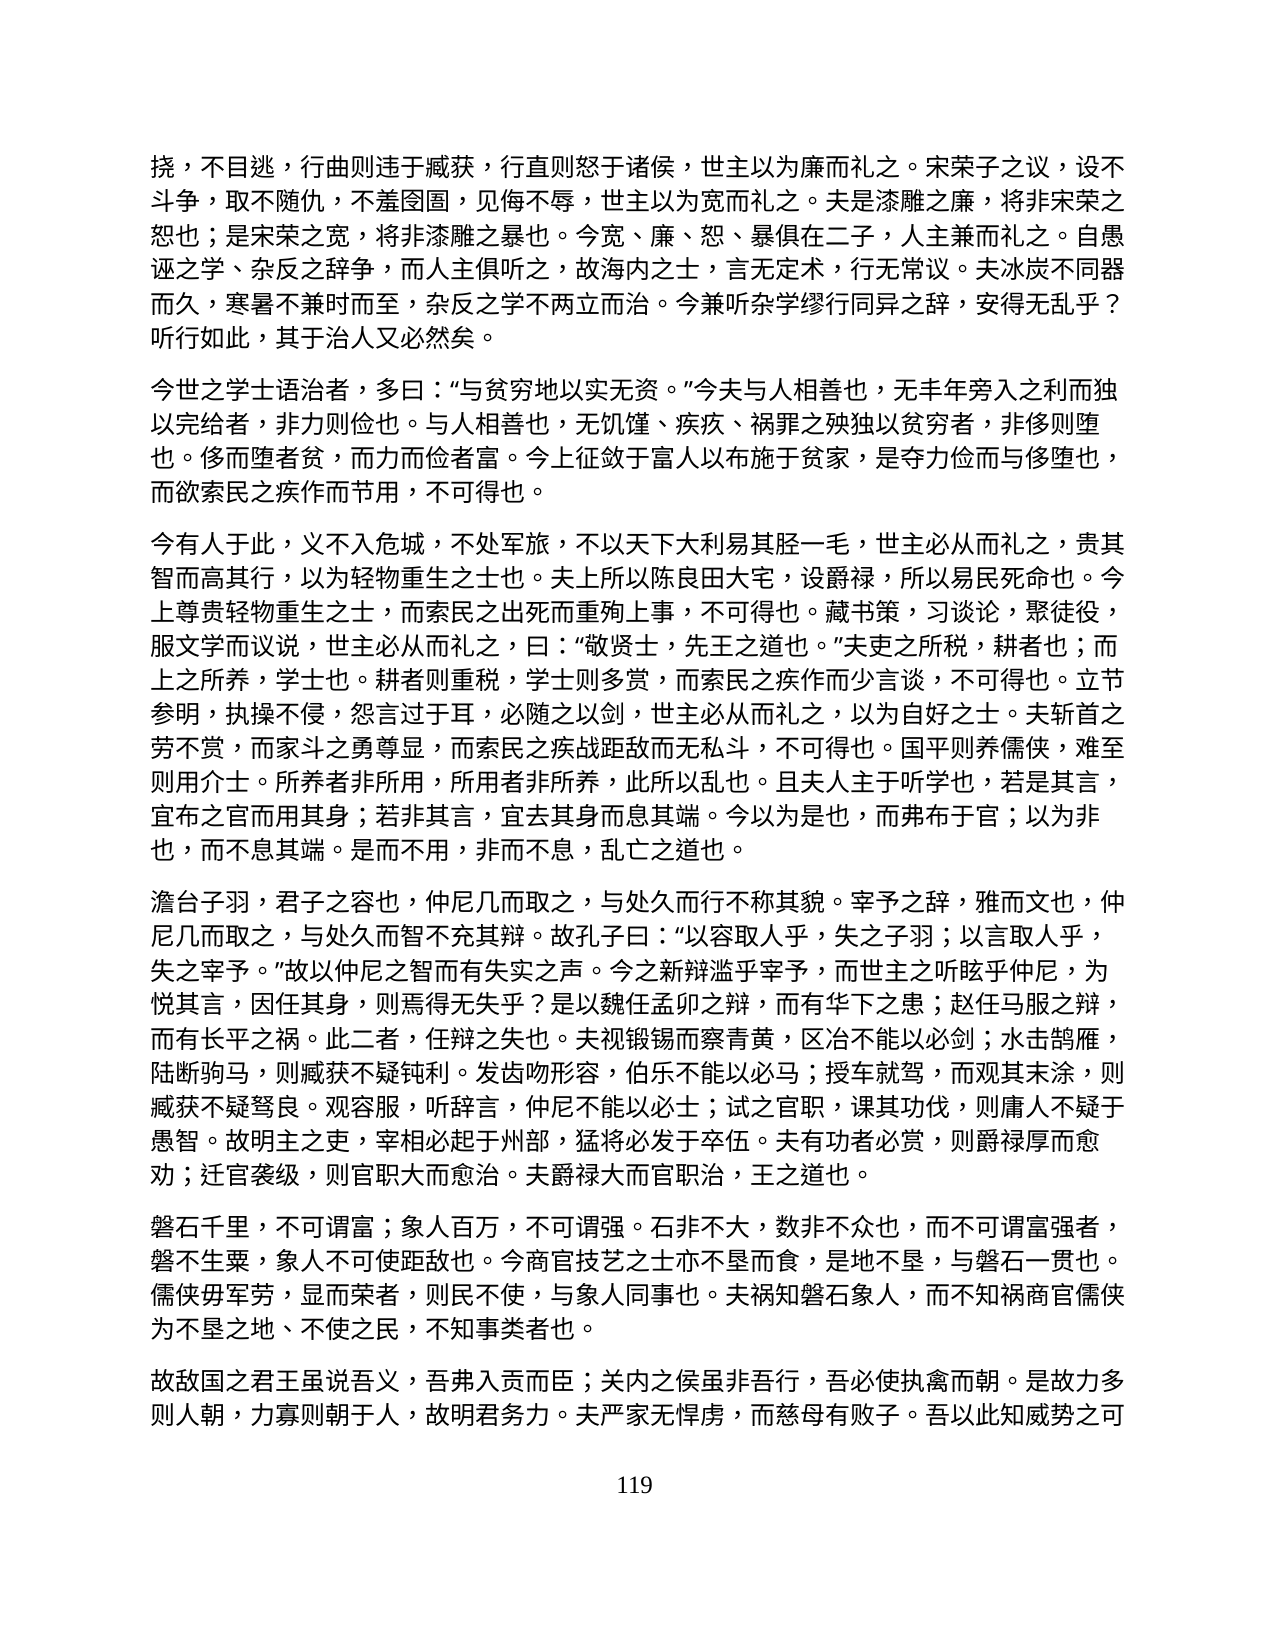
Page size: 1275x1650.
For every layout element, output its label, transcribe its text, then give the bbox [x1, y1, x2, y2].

text 今有人于此，义不入危城，不处军旅，不以天下大利易其胫一毛，世主必从而礼之，贵其智而高其行，以为轻物重生之士也。夫上所以陈良田大宅，设爵禄，所以易民死命也。今上尊贵轻物重生之士，而索民之出死而重殉上事，不可得也。藏书策，习谈论，聚徒役，服文学而议说，世主必从而礼之，曰：“敬贤士，先王之道也。”夫吏之所税，耕者也；而上之所养，学士也。耕者则重税，学士则多赏，而索民之疾作而少言谈，不可得也。立节参明，执操不侵，怨言过于耳，必随之以剑，世主必从而礼之，以为自好之士。夫斩首之劳不赏，而家斗之勇尊显，而索民之疾战距敌而无私斗，不可得也。国平则养儒侠，难至则用介士。所养者非所用，所用者非所养，此所以乱也。且夫人主于听学也，若是其言，宜布之官而用其身；若非其言，宜去其身而息其端。今以为是也，而弗布于官；以为非也，而不息其端。是而不用，非而不息，乱亡之道也。 [150, 526, 1125, 867]
text 澹台子羽，君子之容也，仲尼几而取之，与处久而行不称其貌。宰予之辞，雅而文也，仲尼几而取之，与处久而智不充其辩。故孔子曰：“以容取人乎，失之子羽；以言取人乎，失之宰予。”故以仲尼之智而有失实之声。今之新辩滥乎宰予，而世主之听眩乎仲尼，为悦其言，因任其身，则焉得无失乎？是以魏任孟卯之辩，而有华下之患；赵任马服之辩，而有长平之祸。此二者，任辩之失也。夫视锻锡而察青黄，区冶不能以必剑；水击鹄雁，陆断驹马，则臧获不疑钝利。发齿吻形容，伯乐不能以必马；授车就驾，而观其末涂，则臧获不疑驽良。观容服，听辞言，仲尼不能以必士；试之官职，课其功伐，则庸人不疑于愚智。故明主之吏，宰相必起于州部，猛将必发于卒伍。夫有功者必赏，则爵禄厚而愈劝；迁官袭级，则官职大而愈治。夫爵禄大而官职治，王之道也。 [150, 885, 1125, 1192]
text 今世之学士语治者，多曰：“与贫穷地以实无资。”今夫与人相善也，无丰年旁入之利而独以完给者，非力则俭也。与人相善也，无饥馑、疾疚、祸罪之殃独以贫穷者，非侈则堕也。侈而堕者贫，而力而俭者富。今上征敛于富人以布施于贫家，是夺力俭而与侈堕也，而欲索民之疾作而节用，不可得也。 [150, 372, 1125, 508]
text 磐石千里，不可谓富；象人百万，不可谓强。石非不大，数非不众也，而不可谓富强者，磐不生粟，象人不可使距敌也。今商官技艺之士亦不垦而食，是地不垦，与磐石一贯也。儒侠毋军劳，显而荣者，则民不使，与象人同事也。夫祸知磐石象人，而不知祸商官儒侠为不垦之地、不使之民，不知事类者也。 [150, 1209, 1125, 1346]
text 故敌国之君王虽说吾义，吾弗入贡而臣；关内之侯虽非吾行，吾必使执禽而朝。是故力多则人朝，力寡则朝于人，故明君务力。夫严家无悍虏，而慈母有败子。吾以此知威势之可 [150, 1364, 1125, 1432]
text 挠，不目逃，行曲则违于臧获，行直则怒于诸侯，世主以为廉而礼之。宋荣子之议，设不斗争，取不随仇，不羞囹圄，见侮不辱，世主以为宽而礼之。夫是漆雕之廉，将非宋荣之恕也；是宋荣之宽，将非漆雕之暴也。今宽、廉、恕、暴俱在二子，人主兼而礼之。自愚诬之学、杂反之辞争，而人主俱听之，故海内之士，言无定术，行无常议。夫冰炭不同器而久，寒暑不兼时而至，杂反之学不两立而治。今兼听杂学缪行同异之辞，安得无乱乎？听行如此，其于治人又必然矣。 [150, 150, 1125, 354]
